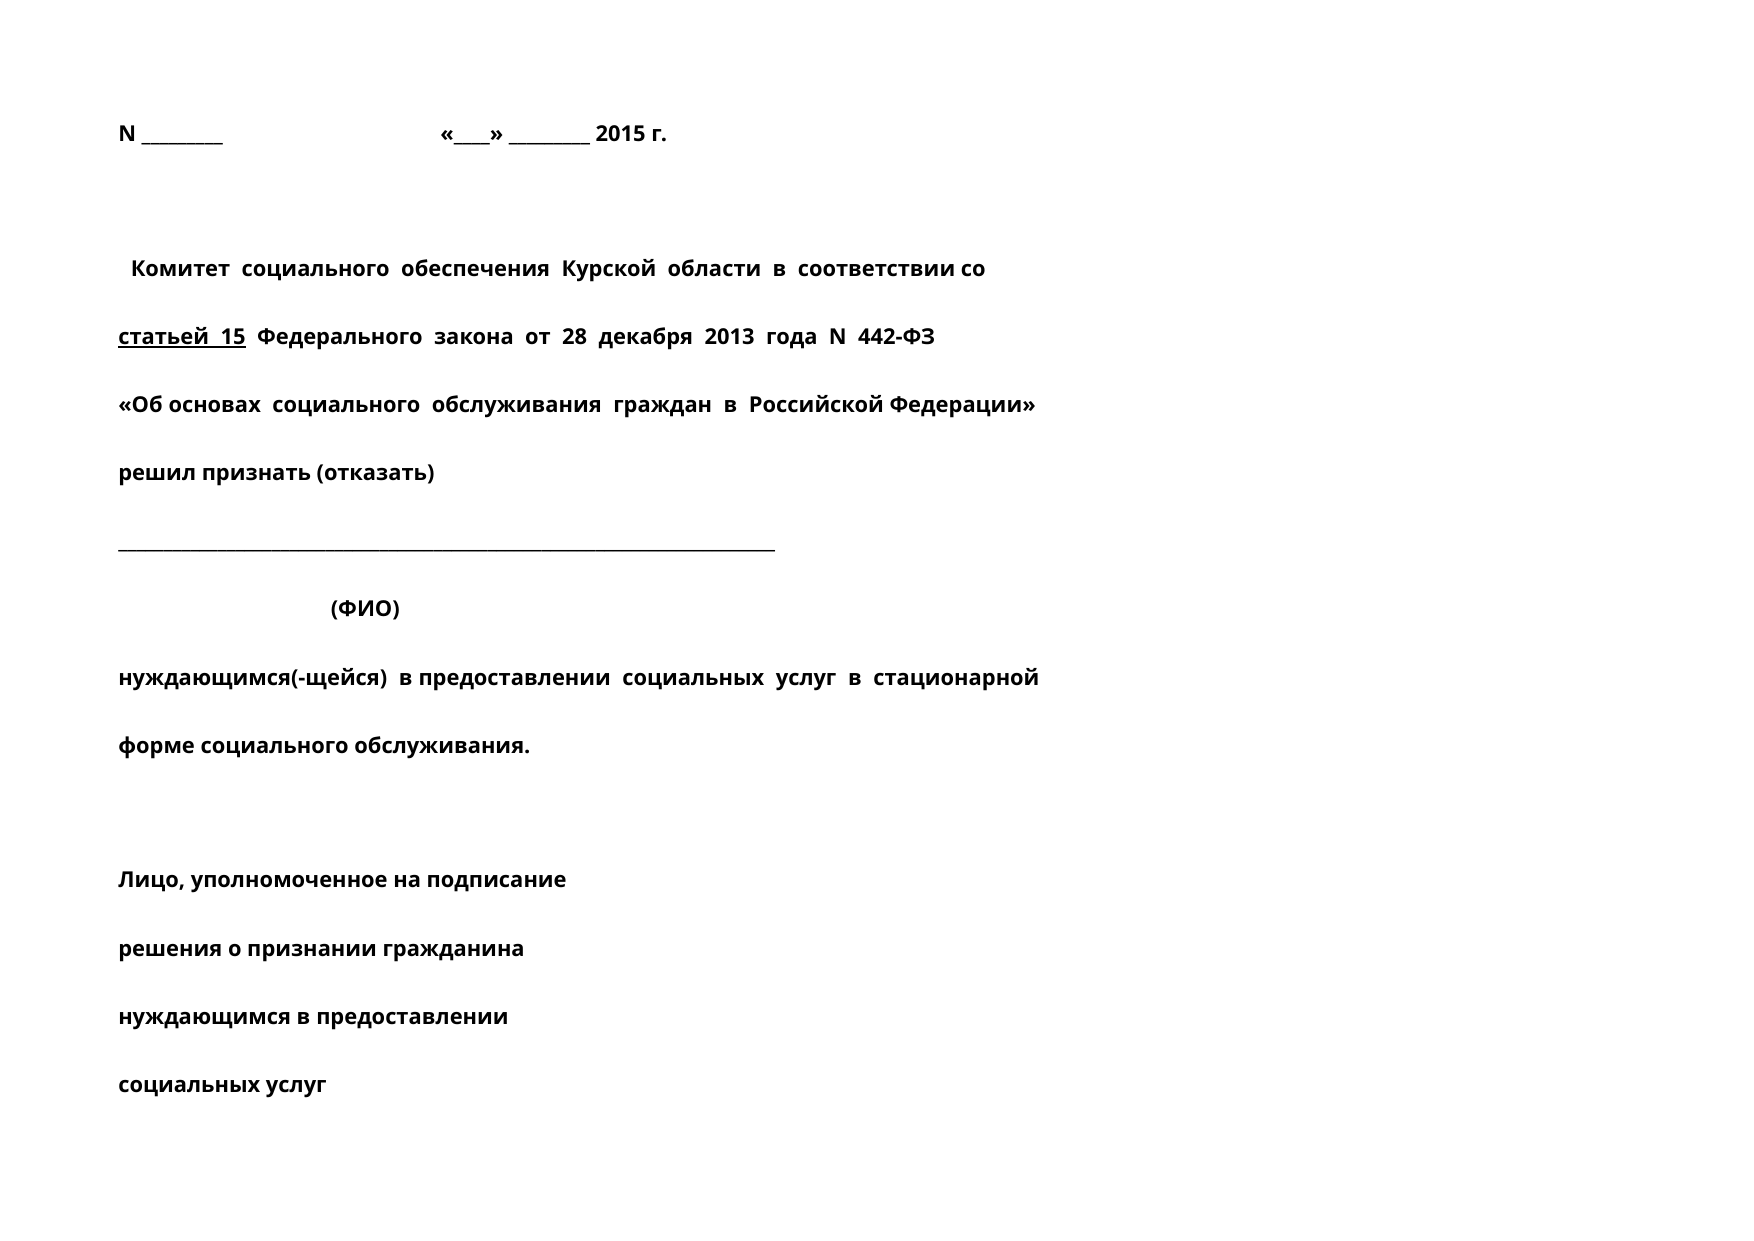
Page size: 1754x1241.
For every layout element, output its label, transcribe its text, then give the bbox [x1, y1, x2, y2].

text форме социального обслуживания. [118, 730, 1636, 759]
text «Об основах социального обслуживания граждан в Российской Федерации» [118, 389, 1636, 419]
text (ФИО) [118, 593, 1636, 623]
text N _________ «____» _________ 2015 г. [118, 118, 1636, 148]
text Лицо, уполномоченное на подписание [118, 864, 1636, 894]
text Комитет социального обеспечения Курской области в соответствии со [118, 253, 1636, 283]
text решил признать (отказать) [118, 457, 1636, 487]
text _________________________________________________________________________ [118, 525, 1636, 555]
text статьей 15 Федерального закона от 28 декабря 2013 года N 442-ФЗ [118, 321, 1636, 351]
text решения о признании гражданина [118, 932, 1636, 962]
text нуждающимся(-щейся) в предоставлении социальных услуг в стационарной [118, 662, 1636, 691]
text нуждающимся в предоставлении [118, 1001, 1636, 1030]
text социальных услуг [118, 1069, 1636, 1098]
